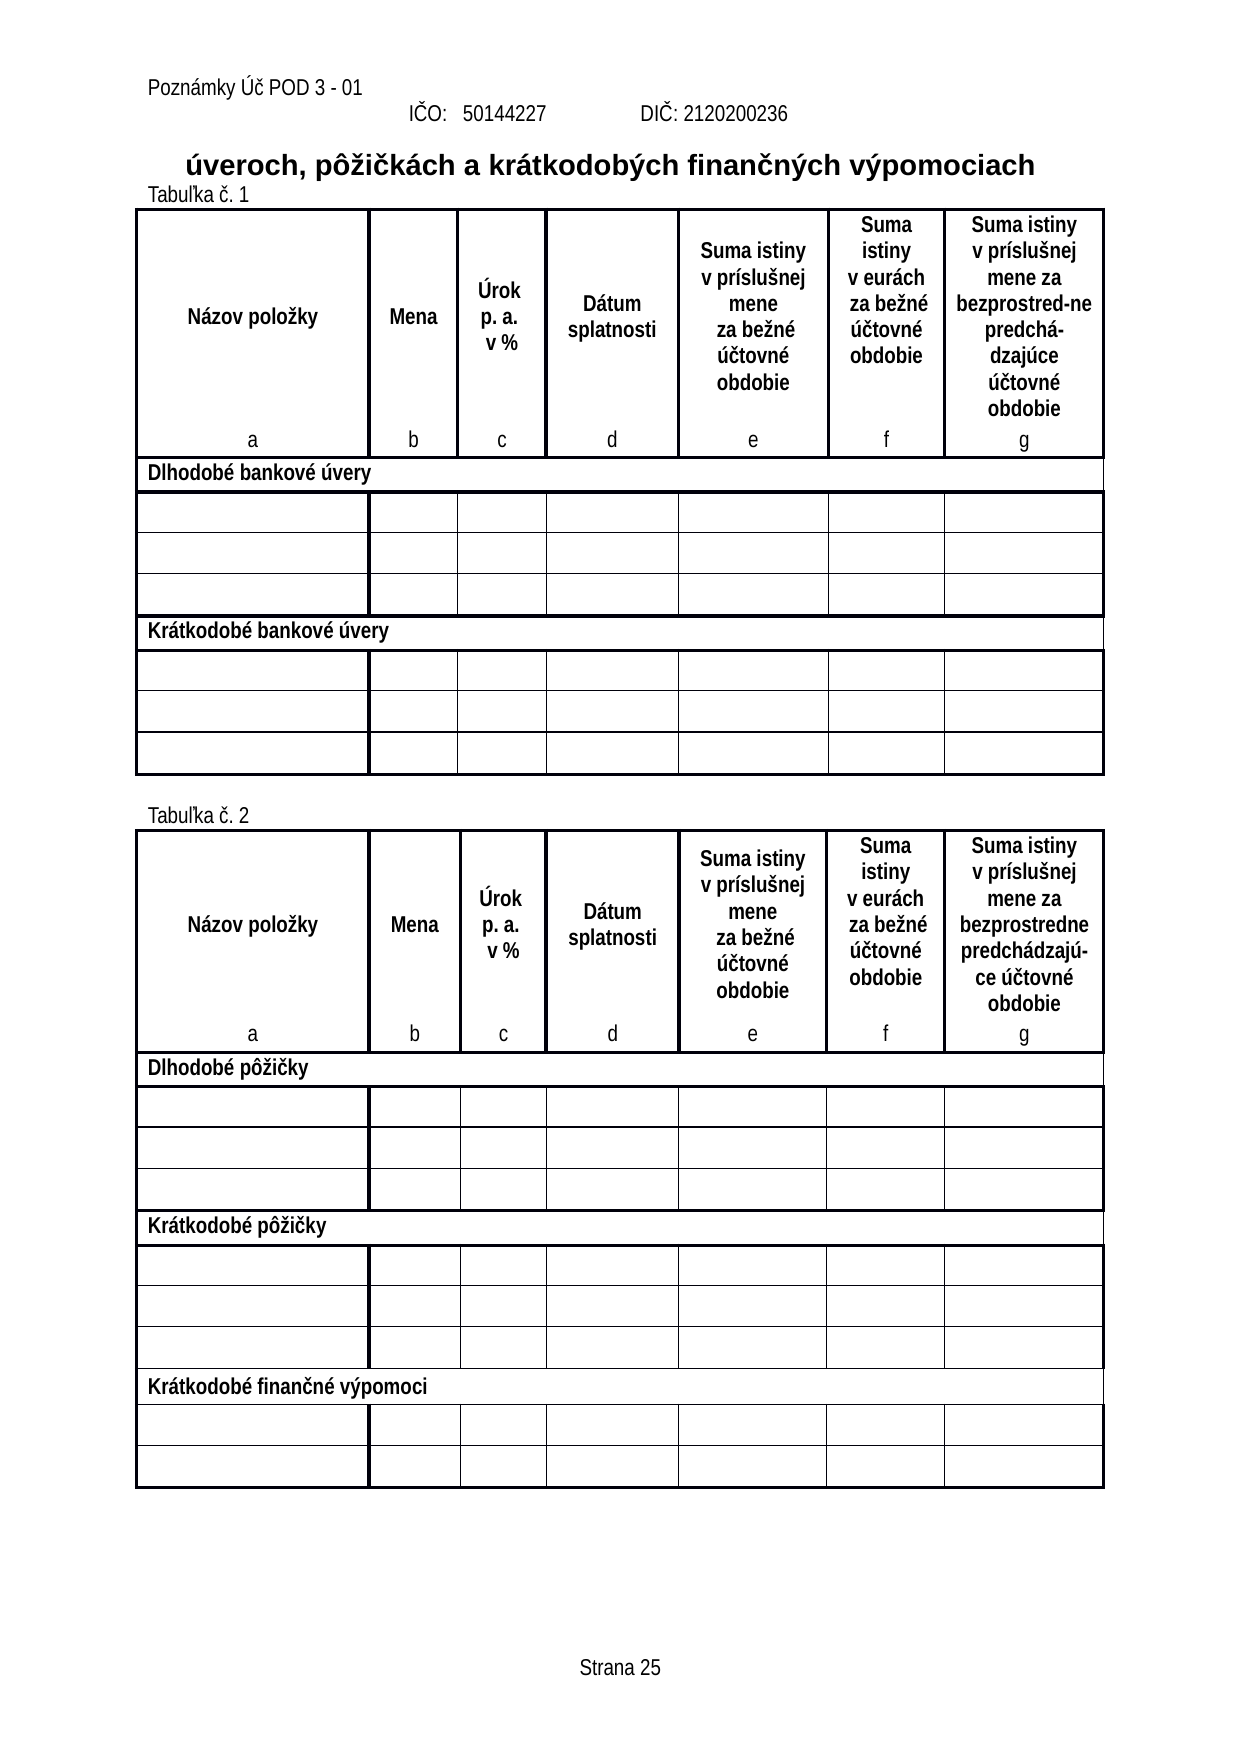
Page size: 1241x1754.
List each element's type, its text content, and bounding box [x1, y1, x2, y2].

table_cell [679, 1446, 826, 1486]
table_cell [371, 494, 457, 532]
table_cell d [548, 422, 677, 456]
table_cell [371, 1088, 460, 1126]
table_cell [679, 1169, 826, 1209]
table_cell [547, 1128, 678, 1168]
table_header Úrok p. a. v % [459, 211, 544, 422]
table_cell [679, 574, 828, 614]
table_cell [829, 494, 944, 532]
table_cell [371, 533, 457, 573]
table_cell [827, 1128, 944, 1168]
table_cell [679, 533, 828, 573]
table_cell [461, 1128, 546, 1168]
table_cell [679, 1286, 826, 1326]
table_cell [138, 1446, 367, 1486]
table_cell [458, 652, 546, 690]
table_cell [461, 1088, 546, 1126]
table_cell [827, 1247, 944, 1285]
table_cell [945, 1088, 1102, 1126]
table_cell [945, 1327, 1102, 1367]
table_cell [371, 1405, 460, 1445]
table_cell [458, 574, 546, 614]
table_cell [945, 1286, 1102, 1326]
table_cell [679, 691, 828, 731]
table_cell [679, 652, 828, 690]
table_header Mena [371, 211, 456, 422]
table_cell [945, 733, 1102, 773]
table_cell [547, 533, 678, 573]
table_cell [371, 1327, 460, 1367]
table_cell [547, 494, 678, 532]
table_cell [371, 1247, 460, 1285]
table_cell [371, 1128, 460, 1168]
table_cell [458, 733, 546, 773]
table_cell [945, 1405, 1102, 1445]
table_cell [547, 652, 678, 690]
table_cell [371, 1286, 460, 1326]
table_header Suma istiny v eurách za bežné účtovné obdobie [830, 211, 943, 422]
table_cell [371, 1446, 460, 1486]
table_cell [679, 1405, 826, 1445]
table_cell [138, 652, 367, 690]
table_cell [547, 1405, 678, 1445]
table_cell a [138, 1016, 367, 1051]
table_cell [829, 691, 944, 731]
table_cell e [681, 1016, 825, 1051]
table_cell [138, 1286, 367, 1326]
table_cell [827, 1286, 944, 1326]
table_cell [461, 1247, 546, 1285]
table_cell [547, 1088, 678, 1126]
table_cell e [680, 422, 827, 456]
table_cell [945, 574, 1102, 614]
table_cell [547, 1327, 678, 1367]
table_cell f [828, 1016, 943, 1051]
table_cell [458, 691, 546, 731]
table_cell f [830, 422, 943, 456]
table_cell [945, 1128, 1102, 1168]
table_cell [547, 1286, 678, 1326]
table_cell [371, 1169, 460, 1209]
table_cell [371, 652, 457, 690]
table_cell [138, 1169, 367, 1209]
table_header Mena [371, 832, 459, 1016]
table_cell [679, 1128, 826, 1168]
table_cell [461, 1327, 546, 1367]
table_cell [461, 1405, 546, 1445]
table_cell [461, 1169, 546, 1209]
table_header Dátum splatnosti [548, 832, 677, 1016]
table_header Suma istiny v príslušnej mene za bežné účtovné obdobie [680, 211, 827, 422]
table_cell [679, 494, 828, 532]
table_cell [827, 1169, 944, 1209]
text Tabuľka č. 2 [148, 802, 1092, 829]
table_header Názov položky [138, 211, 367, 422]
table_cell [547, 733, 678, 773]
table_cell Dlhodobé pôžičky [138, 1054, 1103, 1085]
table_cell [138, 1327, 367, 1367]
table_cell [827, 1327, 944, 1367]
table_cell c [459, 422, 544, 456]
table_cell [829, 733, 944, 773]
table_cell Krátkodobé pôžičky [138, 1212, 1103, 1243]
table_cell [138, 494, 367, 532]
table_cell [138, 733, 367, 773]
table_cell c [462, 1016, 544, 1051]
table_cell [371, 574, 457, 614]
table_cell [945, 691, 1102, 731]
table_header Dátum splatnosti [548, 211, 677, 422]
table_cell [827, 1446, 944, 1486]
table_header Názov položky [138, 832, 367, 1016]
table_cell [547, 1169, 678, 1209]
table_cell [138, 574, 367, 614]
table_cell g [946, 422, 1102, 456]
table_cell a [138, 422, 367, 456]
table_cell [829, 533, 944, 573]
table_cell Dlhodobé bankové úvery [138, 459, 1103, 490]
table_cell [138, 691, 367, 731]
table_cell [829, 574, 944, 614]
table_cell [945, 1247, 1102, 1285]
table_cell [945, 533, 1102, 573]
text Tabuľka č. 1 [148, 181, 1092, 208]
title úveroch, pôžičkách a krátkodobých finančných výpomociach [148, 148, 1092, 181]
table_cell [945, 1169, 1102, 1209]
table_cell [547, 1446, 678, 1486]
table_cell [827, 1088, 944, 1126]
table_cell [371, 733, 457, 773]
table_cell [138, 533, 367, 573]
table_cell [458, 494, 546, 532]
table_cell [679, 1247, 826, 1285]
table_cell [138, 1088, 367, 1126]
table_cell [679, 733, 828, 773]
table_cell [461, 1446, 546, 1486]
table_cell [945, 494, 1102, 532]
table_cell [827, 1405, 944, 1445]
table_cell [945, 1446, 1102, 1486]
table_cell g [946, 1016, 1102, 1051]
table_header Úrok p. a. v % [462, 832, 544, 1016]
table_header Suma istiny v príslušnej mene za bezprostredne predchádzajú-ce účtovné obdobie [946, 832, 1102, 1016]
table_cell d [548, 1016, 677, 1051]
table_cell Krátkodobé bankové úvery [138, 618, 1103, 649]
table_cell [461, 1286, 546, 1326]
table_cell [138, 1405, 367, 1445]
table_cell [945, 652, 1102, 690]
table_cell [829, 652, 944, 690]
table_cell [679, 1327, 826, 1367]
table_header Suma istiny v príslušnej mene za bezprostred-ne predchá-dzajúce účtovné obdobie [946, 211, 1102, 422]
table_cell [679, 1088, 826, 1126]
table_cell [547, 1247, 678, 1285]
table_cell b [371, 422, 456, 456]
table_cell [371, 691, 457, 731]
table_cell b [371, 1016, 459, 1051]
table_cell Krátkodobé finančné výpomoci [138, 1369, 1103, 1403]
table_header Suma istiny v príslušnej mene za bežné účtovné obdobie [681, 832, 825, 1016]
table_header Suma istiny v eurách za bežné účtovné obdobie [828, 832, 943, 1016]
table_cell [138, 1247, 367, 1285]
table_cell [547, 691, 678, 731]
table_cell [547, 574, 678, 614]
table_cell [138, 1128, 367, 1168]
table_cell [458, 533, 546, 573]
